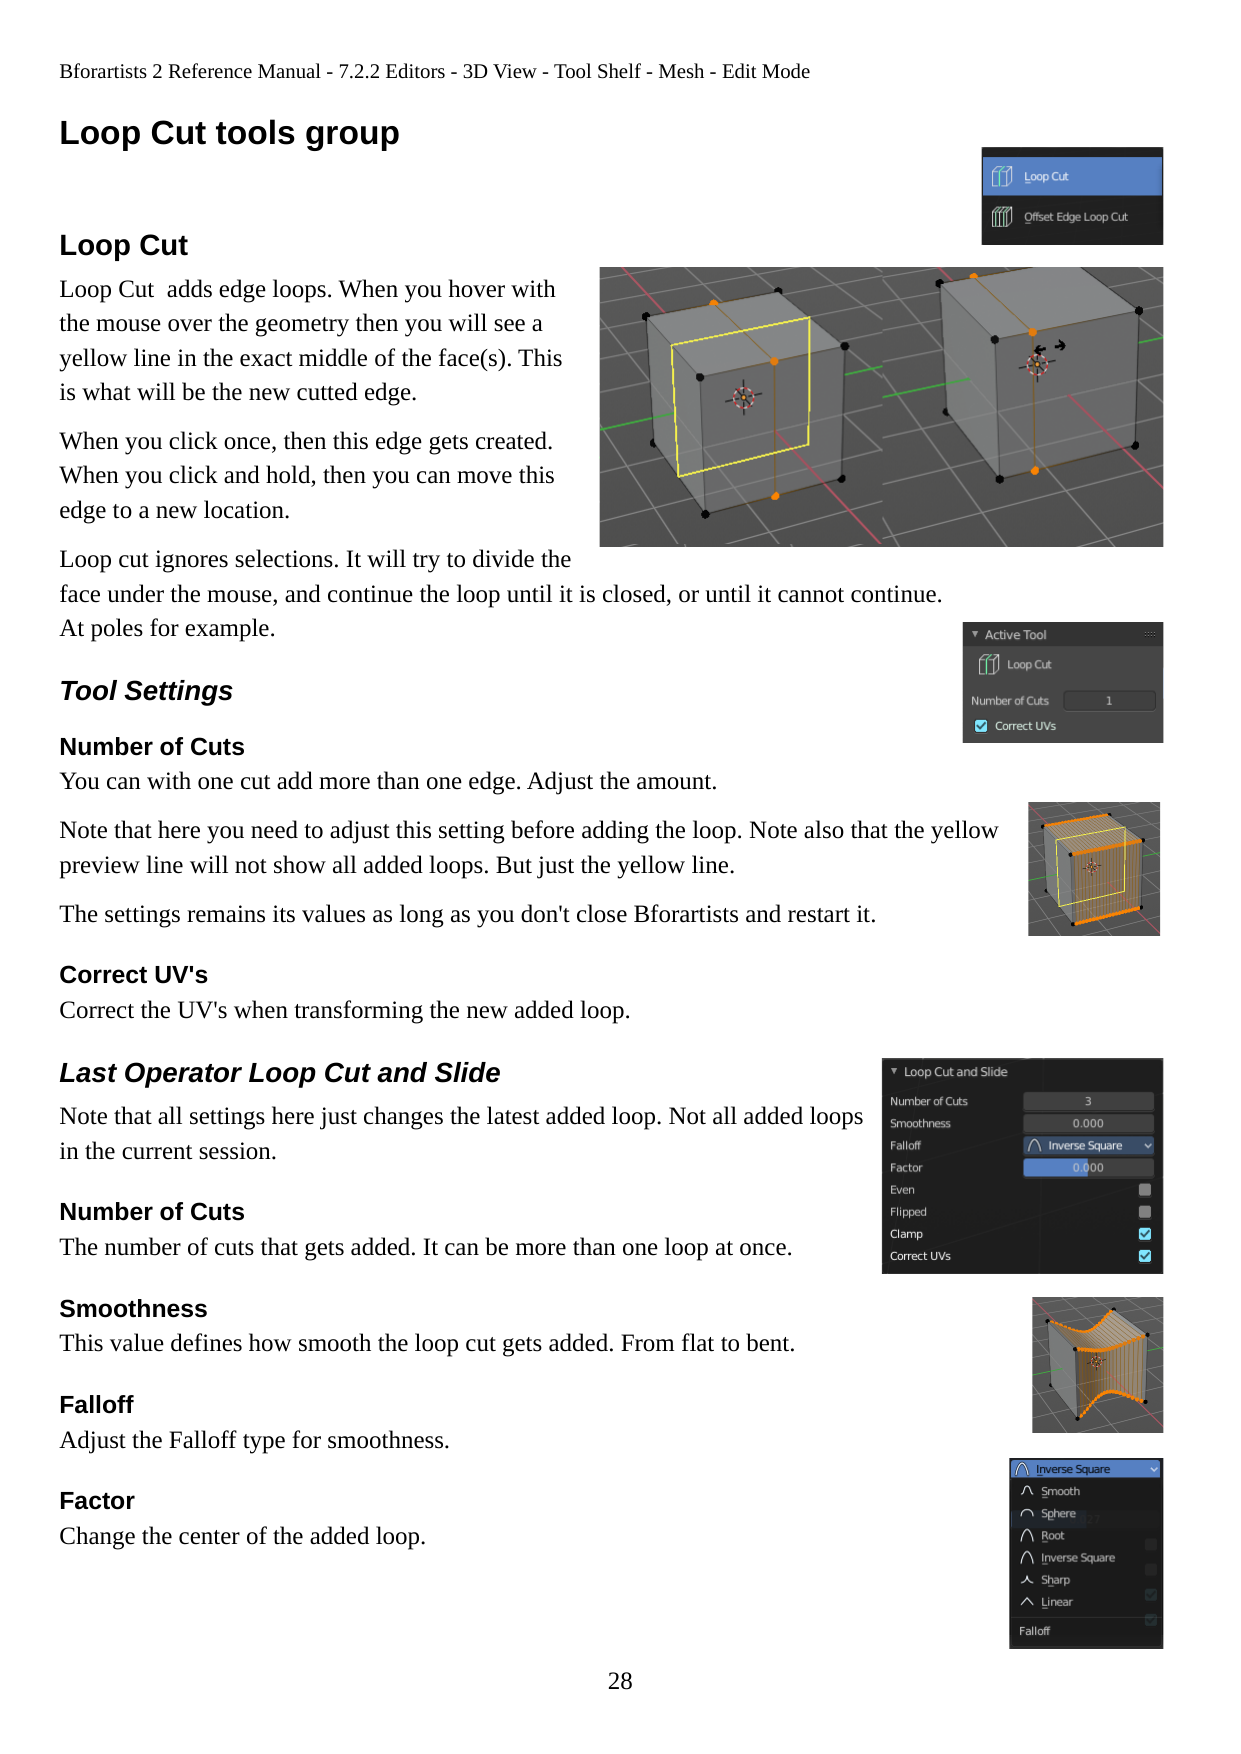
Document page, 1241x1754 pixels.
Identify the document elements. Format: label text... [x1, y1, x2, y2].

subtitle [1164, 1390, 1181, 1418]
subtitle Number of Cuts [59, 732, 1181, 760]
text Loop Cut adds edge loops. When you hover with the mouse over the geometry then you will see a yellow line in the exact middle of the face(s). This is what will be the new cutted edge. [59, 274, 599, 406]
text Change the center of the added loop. [59, 1521, 1009, 1550]
text Loop cut ignores selections. It will try to divide the face under the mouse, and continue the loop until it is closed, or until it cannot continue. At poles for example. [59, 544, 1181, 642]
subtitle Tool Settings [59, 675, 962, 707]
subtitle Correct UV's [59, 961, 1181, 989]
picture [1032, 1297, 1164, 1433]
text Adjust the Falloff type for smoothness. [59, 1425, 1181, 1453]
picture [881, 1058, 1164, 1274]
text Correct the UV's when transforming the new added loop. [59, 995, 1181, 1024]
text The settings remains its values as long as you don't close Bforartists and restart it. [59, 899, 1028, 928]
picture [981, 147, 1164, 245]
text Note that here you need to adjust this setting before adding the loop. Note also that the yellow preview line will not show all added loops. But just the yellow line. [59, 815, 1028, 879]
text This value defines how smooth the loop cut gets added. From flat to bent. [59, 1328, 1032, 1357]
subtitle Falloff [59, 1390, 1032, 1418]
subtitle [1164, 1486, 1181, 1515]
picture [1009, 1458, 1164, 1649]
subtitle [1164, 675, 1181, 707]
text You can with one cut add more than one edge. Adjust the amount. [59, 766, 1181, 795]
picture [1028, 802, 1161, 936]
text Note that all settings here just changes the latest added loop. Not all added loops in the current session. [59, 1101, 881, 1164]
subtitle Loop Cut tools group [59, 113, 1181, 151]
subtitle Factor [59, 1486, 1009, 1515]
subtitle Loop Cut [59, 227, 1181, 261]
subtitle Last Operator Loop Cut and Slide [59, 1057, 1181, 1089]
picture [962, 622, 1164, 743]
picture [599, 267, 1164, 547]
text The number of cuts that gets added. It can be more than one loop at once. [59, 1232, 881, 1261]
subtitle [1164, 1197, 1181, 1226]
subtitle Smoothness [59, 1294, 1181, 1322]
subtitle Number of Cuts [59, 1197, 881, 1226]
text When you click once, then this edge gets created. When you click and hold, then you can move this edge to a new location. [59, 426, 599, 524]
